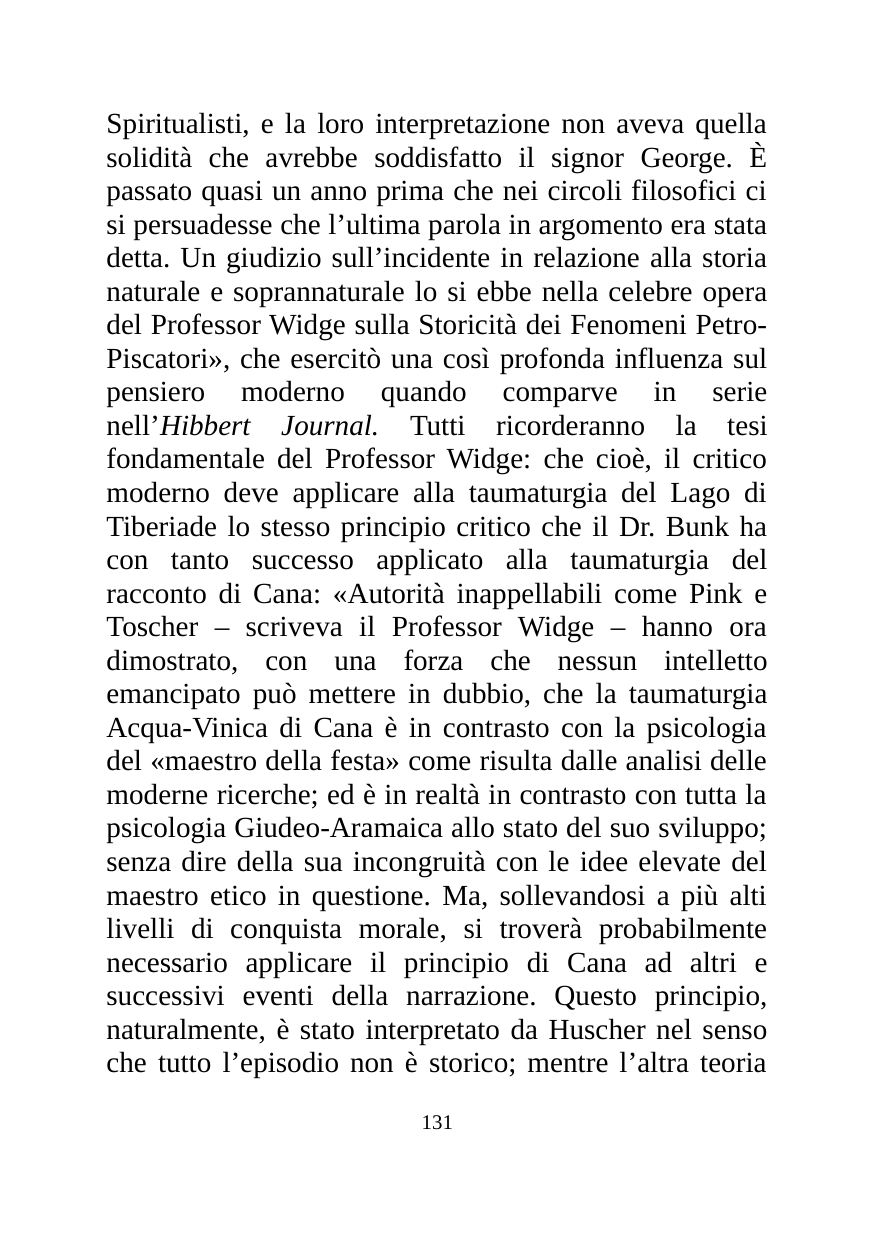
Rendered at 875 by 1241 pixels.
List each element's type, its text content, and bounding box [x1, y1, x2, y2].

text Spiritualisti, e la loro interpretazione non aveva quella solidità che avrebbe soddisfatto il signor George. È passato quasi un anno prima che nei circoli filosofici ci si persuadesse che l’ultima parola in argomento era stata detta. Un giudizio sull’incidente in relazione alla storia naturale e soprannaturale lo si ebbe nella celebre opera del Professor Widge sulla Storicità dei Fenomeni Petro-Piscatori», che esercitò una così profonda influenza sul pensiero moderno quando comparve in serie nell’Hibbert Journal. Tutti ricorderanno la tesi fondamentale del Professor Widge: che cioè, il critico moderno deve applicare alla taumaturgia del Lago di Tiberiade lo stesso principio critico che il Dr. Bunk ha con tanto successo applicato alla taumaturgia del racconto di Cana: «Autorità inappellabili come Pink e Toscher – scriveva il Professor Widge – hanno ora dimostrato, con una forza che nessun intelletto emancipato può mettere in dubbio, che la taumaturgia Acqua-Vinica di Cana è in contrasto con la psicologia del «maestro della festa» come risulta dalle analisi delle moderne ricerche; ed è in realtà in contrasto con tutta la psicologia Giudeo-Aramaica allo stato del suo sviluppo; senza dire della sua incongruità con le idee elevate del maestro etico in questione. Ma, sollevandosi a più alti livelli di conquista morale, si troverà probabilmente necessario applicare il principio di Cana ad altri e successivi eventi della narrazione. Questo principio, naturalmente, è stato interpretato da Huscher nel senso che tutto l’episodio non è storico; mentre l’altra teoria [106, 106, 768, 1079]
